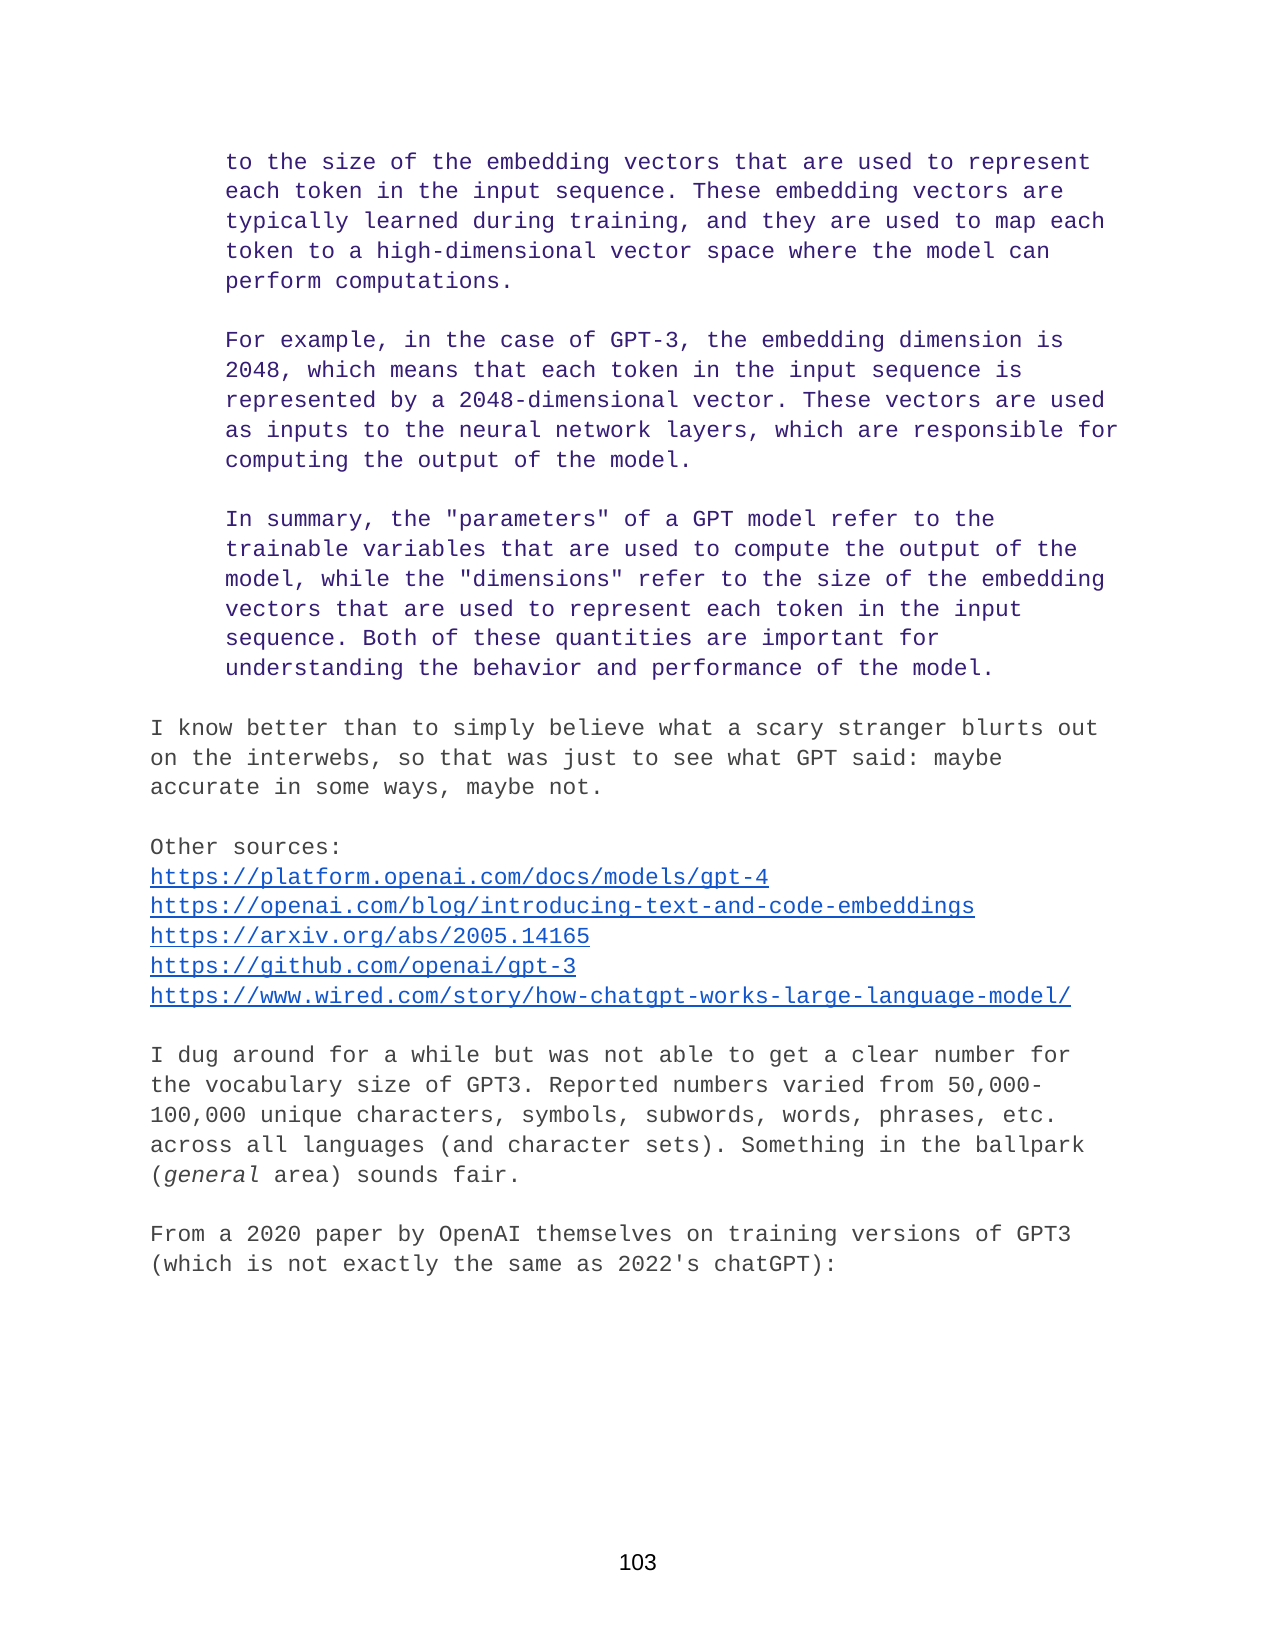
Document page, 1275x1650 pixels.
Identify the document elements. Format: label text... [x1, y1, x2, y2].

text https://arxiv.org/abs/2005.14165 [150, 924, 1125, 951]
text https://openai.com/blog/introducing-text-and-code-embeddings [150, 895, 1125, 921]
text https://www.wired.com/story/how-chatgpt-works-large-language-model/ [150, 984, 1125, 1010]
text From a 2020 paper by OpenAI themselves on training versions of GPT3 (which is not exactly the same as 2022's chatGPT): [150, 1222, 1125, 1278]
text In summary, the "parameters" of a GPT model refer to the trainable variables that are used to compute the output of the model, while the "dimensions" refer to the size of the embedding vectors that are used to represent each token in the input sequence. Both of these quantities are important for understanding the behavior and performance of the model. [225, 507, 1125, 682]
text I know better than to simply believe what a scary stranger blurts out on the interwebs, so that was just to see what GPT said: maybe accurate in some ways, maybe not. [150, 716, 1125, 802]
text Other sources: [150, 835, 1125, 861]
text https://github.com/openai/gpt-3 [150, 954, 1125, 980]
text I dug around for a while but was not able to get a clear number for the vocabulary size of GPT3. Reported numbers varied from 50,000-100,000 unique characters, symbols, subwords, words, phrases, etc. across all languages (and character sets). Something in the ballpark (general area) sounds fair. [150, 1044, 1125, 1189]
text to the size of the embedding vectors that are used to represent each token in the input sequence. These embedding vectors are typically learned during training, and they are used to map each token to a high-dimensional vector space where the model can perform computations. [225, 150, 1125, 295]
text https://platform.openai.com/docs/models/gpt-4 [150, 865, 1125, 891]
text For example, in the case of GPT-3, the embedding dimension is 2048, which means that each token in the input sequence is represented by a 2048-dimensional vector. These vectors are used as inputs to the neural network layers, which are responsible for computing the output of the model. [225, 329, 1125, 474]
